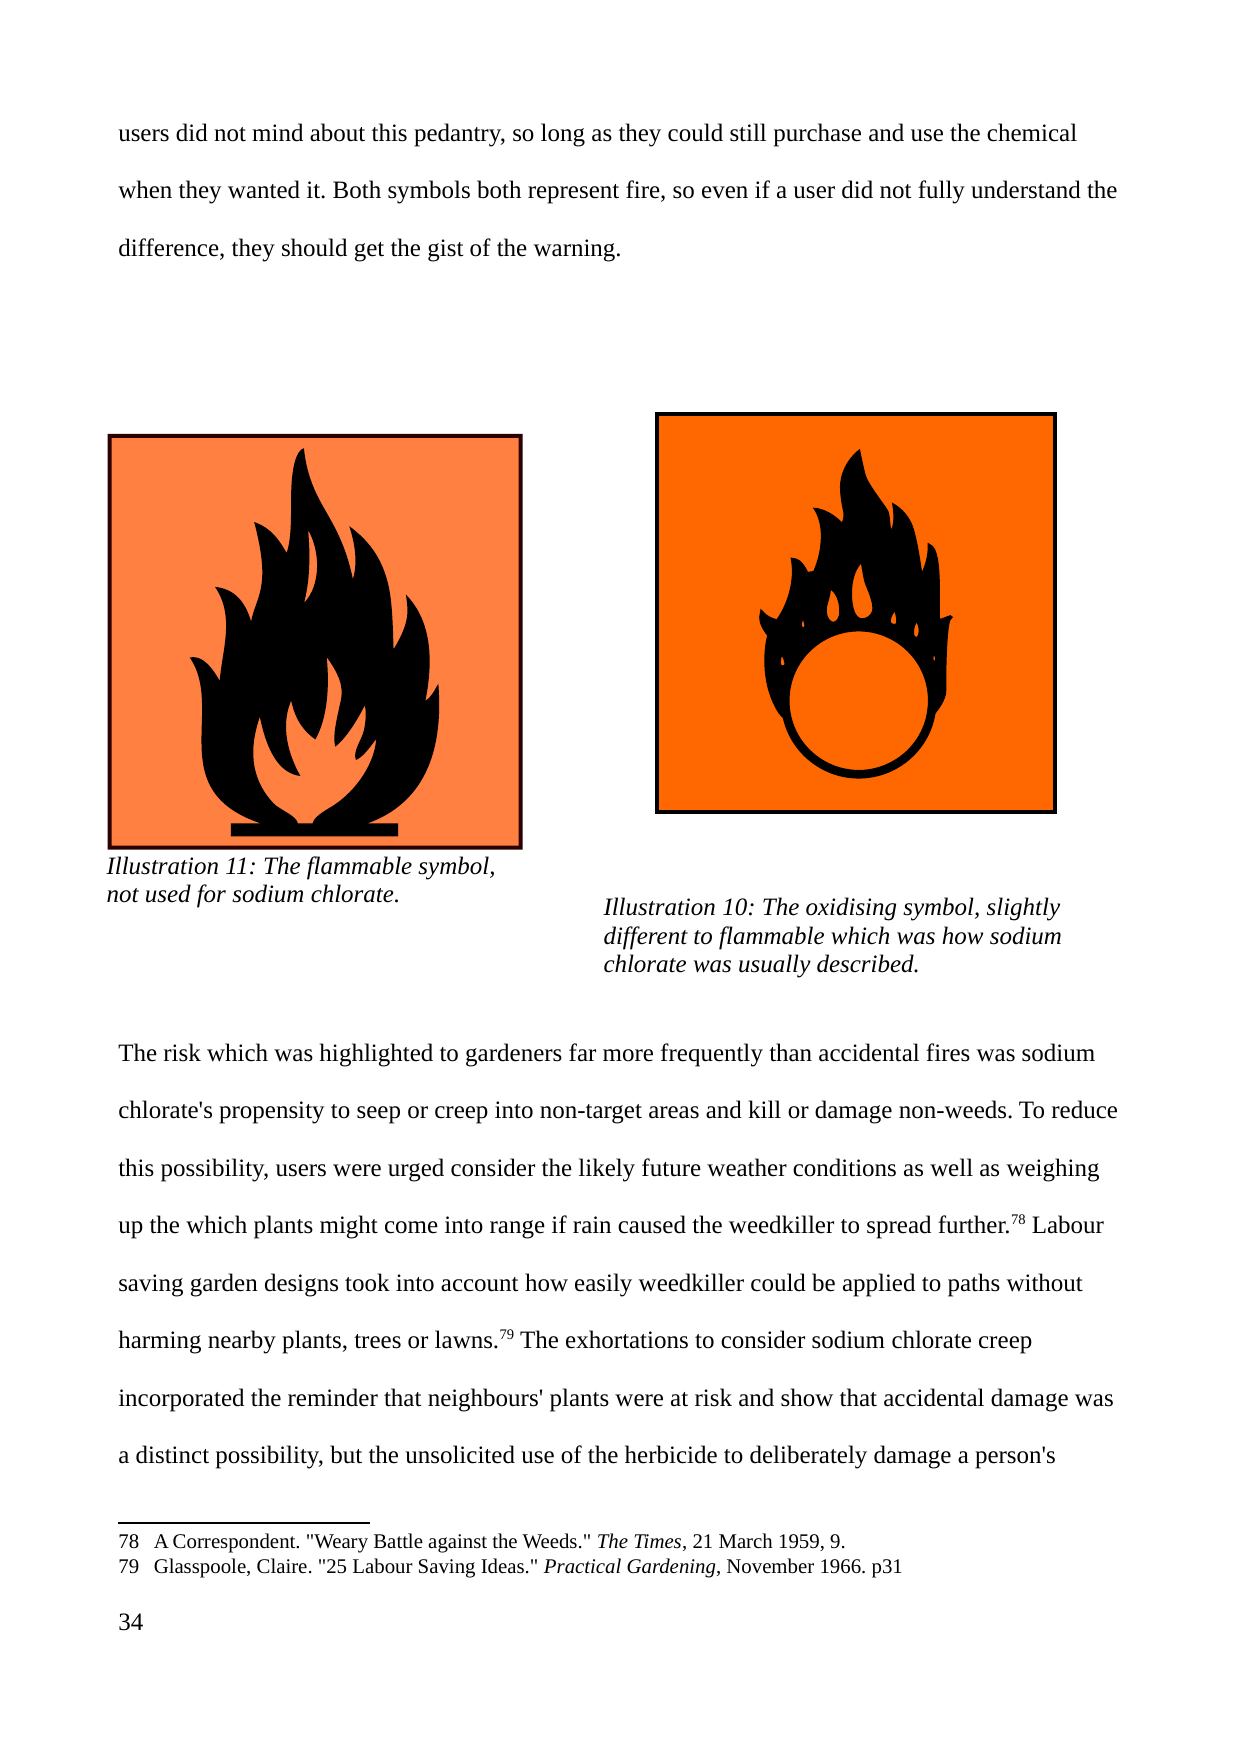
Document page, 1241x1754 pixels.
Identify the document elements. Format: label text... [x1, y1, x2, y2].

text The risk which was highlighted to gardeners far more frequently than accidental fires was sodium chlorate's propensity to seep or creep into non-target areas and kill or damage non-weeds. To reduce this possibility, users were urged consider the likely future weather conditions as well as weighing up the which plants might come into range if rain caused the weedkiller to spread further. Labour saving garden designs took into account how easily weedkiller could be applied to paths without harming nearby plants, trees or lawns. The exhortations to consider sodium chlorate creep incorporated the reminder that neighbours' plants were at risk and show that accidental damage was a distinct possibility, but the unsolicited use of the herbicide to deliberately damage a person's [118, 1038, 1122, 1469]
text users did not mind about this pedantry, so long as they could still purchase and use the chemical when they wanted it. Both symbols both represent fire, so even if a user did not fully understand the difference, they should get the gist of the warning. [118, 118, 1122, 262]
text Glasspoole, Claire. "25 Labour Saving Ideas." Practical Gardening, November 1966. p31 [118, 1553, 1122, 1578]
text Illustration 11: The flammable symbol, not used for sodium chlorate. [106, 433, 524, 908]
text Illustration 10: The oxidising symbol, slightly different to flammable which was how sodium chlorate was usually described. [603, 361, 1135, 978]
text A Correspondent. "Weary Battle against the Weeds." The Times, 21 March 1959, 9. [118, 1529, 1122, 1553]
